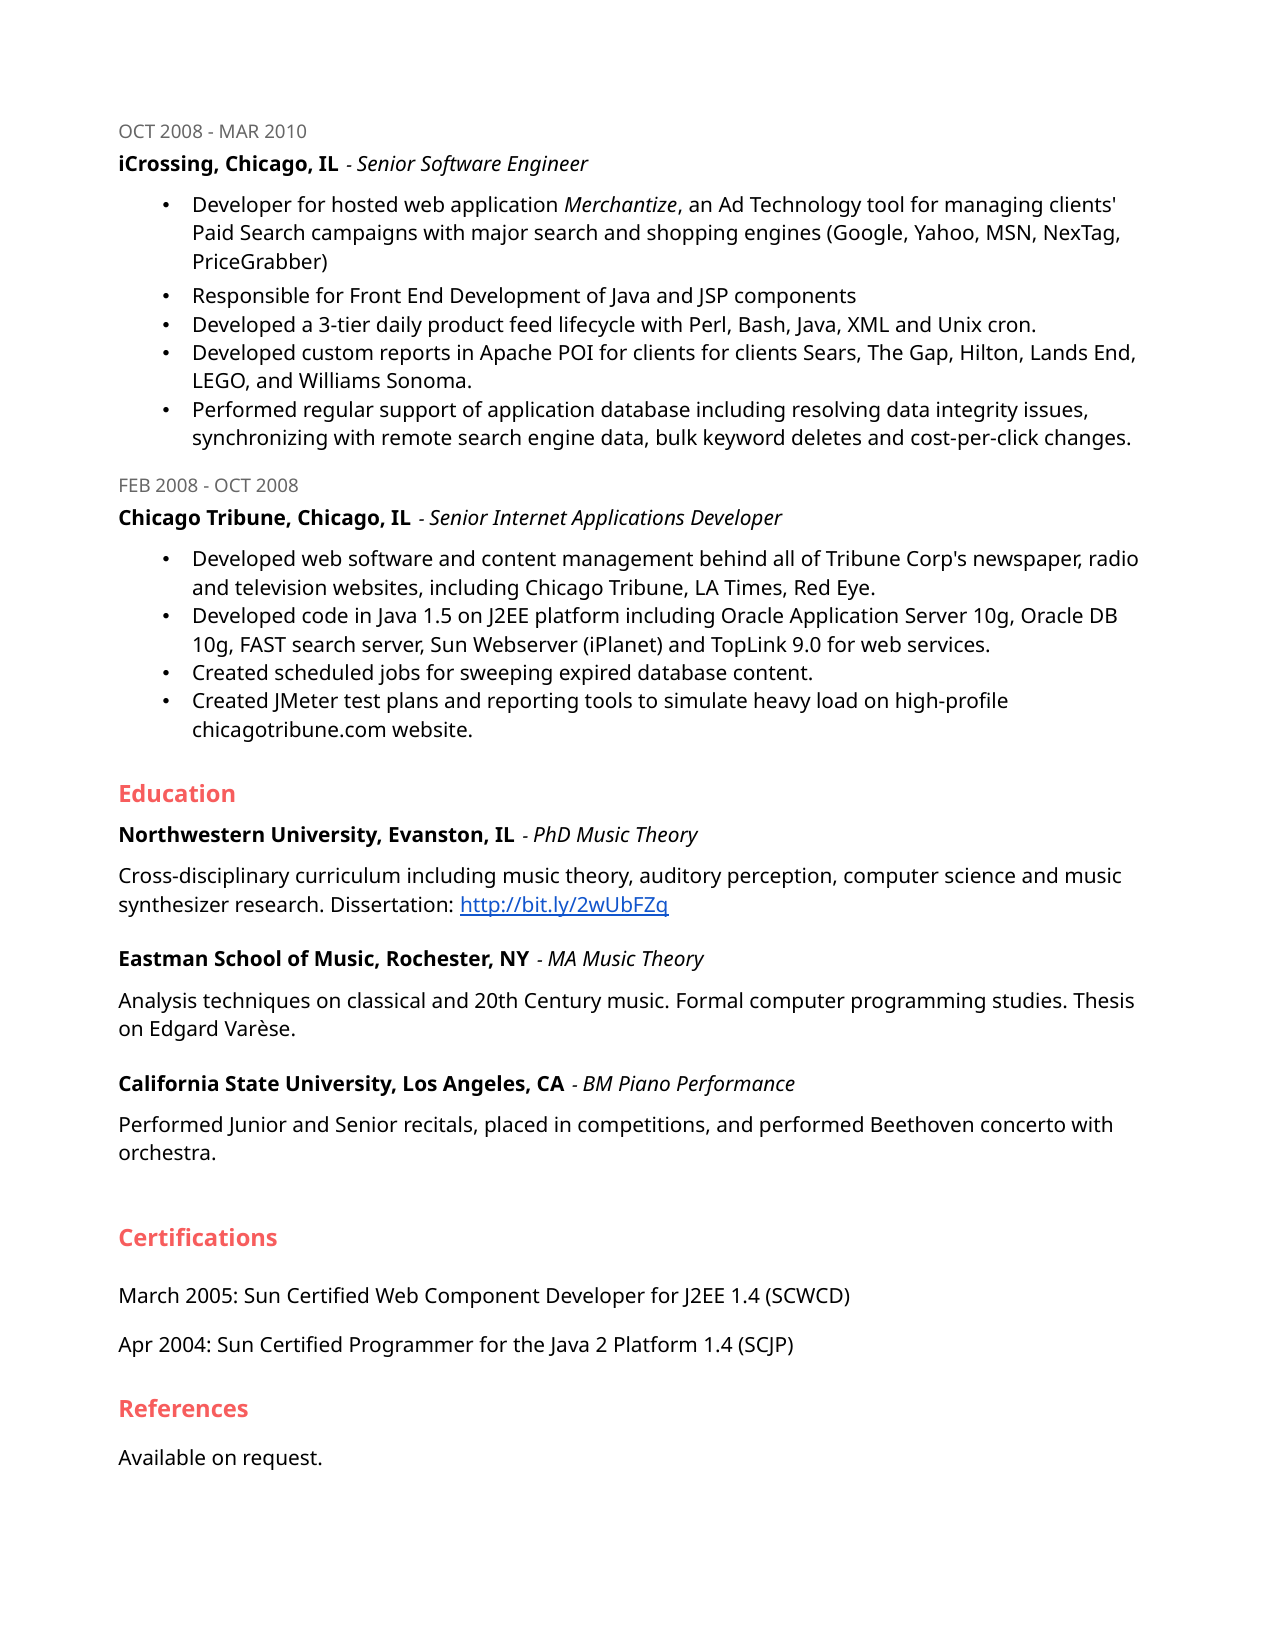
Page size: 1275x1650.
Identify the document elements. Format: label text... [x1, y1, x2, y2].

list Developed custom reports in Apache POI for clients for clients Sears, The Gap, Hilton, Lands End, LEGO, and Williams Sonoma. [162, 338, 1157, 395]
text March 2005: Sun Certified Web Component Developer for J2EE 1.4 (SCWCD) [118, 1281, 1157, 1309]
subtitle FEB 2008 - OCT 2008 [118, 473, 1157, 498]
list Performed regular support of application database including resolving data integrity issues, synchronizing with remote search engine data, bulk keyword deletes and cost-per-click changes. [162, 395, 1157, 452]
list Created scheduled jobs for sweeping expired database content. [162, 658, 1157, 687]
list Responsible for Front End Development of Java and JSP components [162, 281, 1157, 310]
subtitle References [118, 1392, 1157, 1424]
subtitle Chicago Tribune, Chicago, IL - Senior Internet Applications Developer [118, 498, 1157, 532]
subtitle Education [118, 777, 1157, 809]
subtitle iCrossing, Chicago, IL - Senior Software Engineer [118, 144, 1157, 177]
text Apr 2004: Sun Certified Programmer for the Java 2 Platform 1.4 (SCJP) [118, 1330, 1157, 1359]
subtitle Northwestern University, Evanston, IL - PhD Music Theory [118, 815, 1157, 849]
list Developed code in Java 1.5 on J2EE platform including Oracle Application Server 10g, Oracle DB 10g, FAST search server, Sun Webserver (iPlanet) and TopLink 9.0 for web services. [162, 601, 1157, 658]
text Analysis techniques on classical and 20th Century music. Formal computer programming studies. Thesis on Edgard Varèse. [118, 986, 1157, 1043]
text Performed Junior and Senior recitals, placed in competitions, and performed Beethoven concerto with orchestra. [118, 1110, 1157, 1167]
text Cross-disciplinary curriculum including music theory, auditory perception, computer science and music synthesizer research. Dissertation: http://bit.ly/2wUbFZq [118, 862, 1157, 918]
list Created JMeter test plans and reporting tools to simulate heavy load on high-profile chicagotribune.com website. [162, 687, 1157, 743]
list Developed a 3-tier daily product feed lifecycle with Perl, Bash, Java, XML and Unix cron. [162, 310, 1157, 338]
subtitle Eastman School of Music, Rochester, NY - MA Music Theory [118, 939, 1157, 973]
subtitle OCT 2008 - MAR 2010 [118, 118, 1157, 144]
list Developer for hosted web application Merchantize, an Ad Technology tool for managing clients' Paid Search campaigns with major search and shopping engines (Google, Yahoo, MSN, NexTag, PriceGrabber) [162, 190, 1157, 275]
text Available on request. [118, 1443, 1157, 1471]
subtitle California State University, Los Angeles, CA - BM Piano Performance [118, 1064, 1157, 1097]
subtitle Certifications [118, 1200, 1157, 1258]
list Developed web software and content management behind all of Tribune Corp's newspaper, radio and television websites, including Chicago Tribune, LA Times, Red Eye. [162, 544, 1157, 601]
